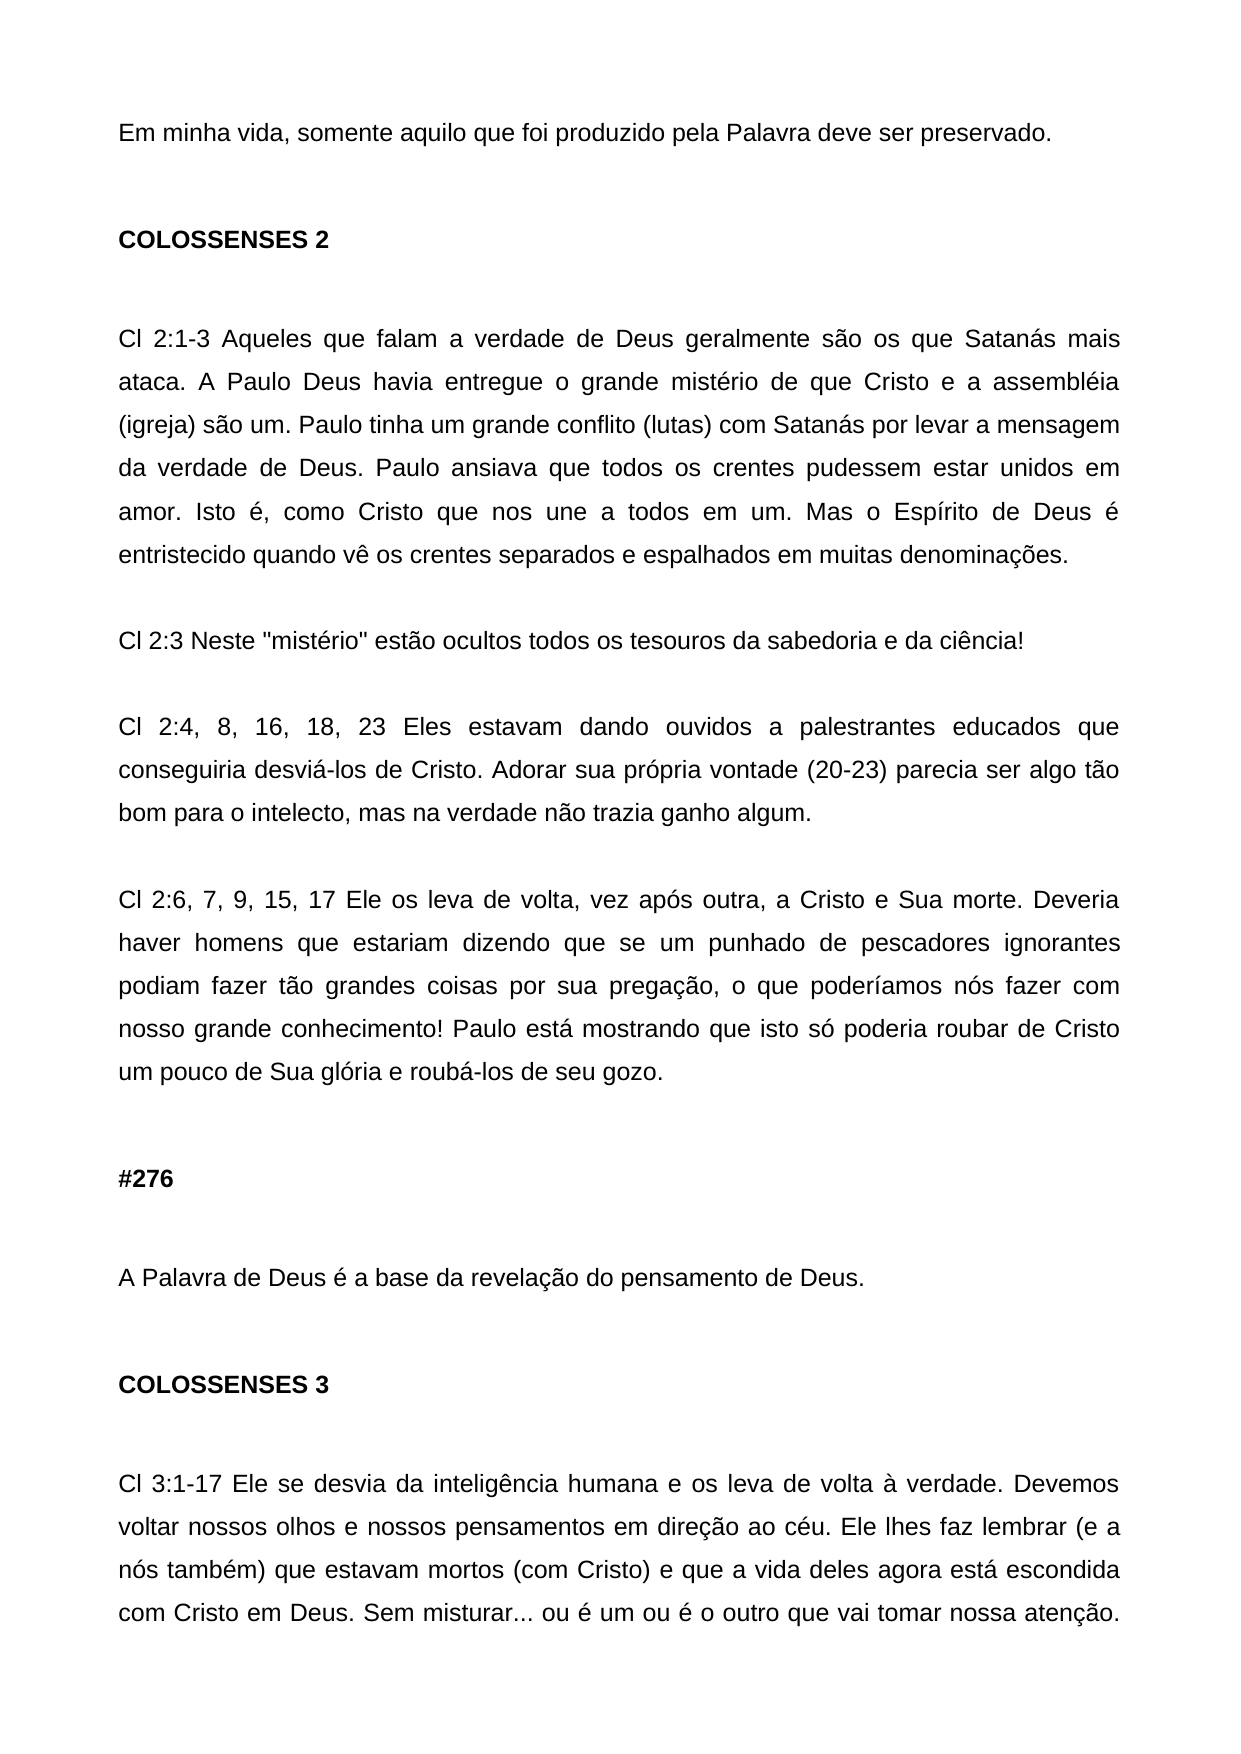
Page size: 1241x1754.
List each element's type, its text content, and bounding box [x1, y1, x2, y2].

subtitle #276 [118, 1164, 1122, 1193]
text Cl 2:1-3 Aqueles que falam a verdade de Deus geralmente são os que Satanás mais ataca. A Paulo Deus havia entregue o grande mistério de que Cristo e a assembléia (igreja) são um. Paulo tinha um grande conflito (lutas) com Satanás por levar a mensagem da verdade de Deus. Paulo ansiava que todos os crentes pudessem estar unidos em amor. Isto é, como Cristo que nos une a todos em um. Mas o Espírito de Deus é entristecido quando vê os crentes separados e espalhados em muitas denominações. [118, 324, 1122, 568]
subtitle COLOSSENSES 2 [118, 225, 1122, 254]
text Em minha vida, somente aquilo que foi produzido pela Palavra deve ser preservado. [118, 118, 1122, 147]
text A Palavra de Deus é a base da revelação do pensamento de Deus. [118, 1263, 1122, 1292]
text Cl 2:3 Neste "mistério" estão ocultos todos os tesouros da sabedoria e da ciência! [118, 626, 1122, 654]
subtitle COLOSSENSES 3 [118, 1370, 1122, 1399]
text Cl 2:4, 8, 16, 18, 23 Eles estavam dando ouvidos a palestrantes educados que conseguiria desviá-los de Cristo. Adorar sua própria vontade (20-23) parecia ser algo tão bom para o intelecto, mas na verdade não trazia ganho algum. [118, 712, 1122, 827]
text Cl 3:1-17 Ele se desvia da inteligência humana e os leva de volta à verdade. Devemos voltar nossos olhos e nossos pensamentos em direção ao céu. Ele lhes faz lembrar (e a nós também) que estavam mortos (com Cristo) e que a vida deles agora está escondida com Cristo em Deus. Sem misturar... ou é um ou é o outro que vai tomar nossa atenção. [118, 1469, 1122, 1627]
text Cl 2:6, 7, 9, 15, 17 Ele os leva de volta, vez após outra, a Cristo e Sua morte. Deveria haver homens que estariam dizendo que se um punhado de pescadores ignorantes podiam fazer tão grandes coisas por sua pregação, o que poderíamos nós fazer com nosso grande conhecimento! Paulo está mostrando que isto só poderia roubar de Cristo um pouco de Sua glória e roubá-los de seu gozo. [118, 884, 1122, 1086]
